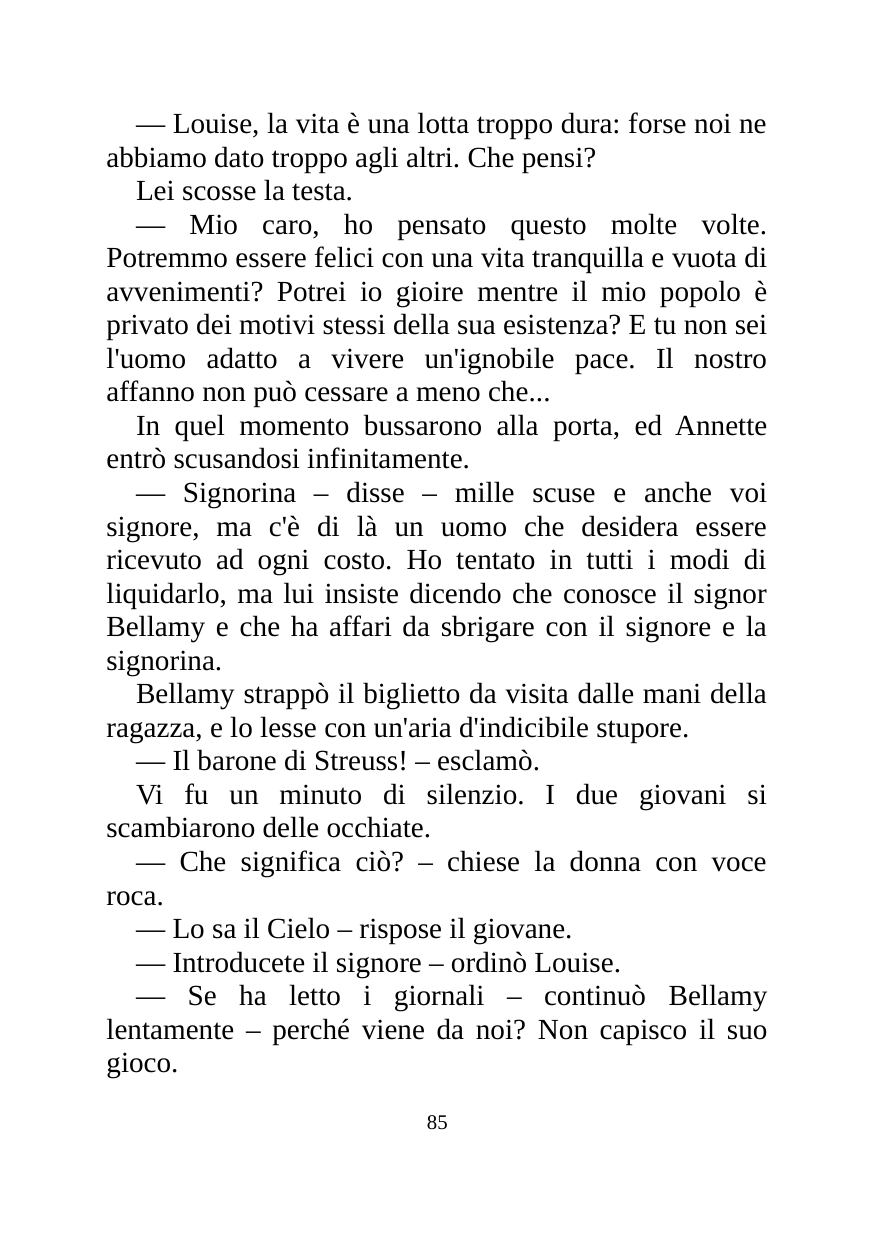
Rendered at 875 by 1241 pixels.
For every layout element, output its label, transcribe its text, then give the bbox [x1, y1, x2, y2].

text Vi fu un minuto di silenzio. I due giovani si scambiarono delle occhiate. [106, 777, 768, 844]
text — Il barone di Streuss! – esclamò. [106, 743, 768, 777]
text — Mio caro, ho pensato questo molte volte. Potremmo essere felici con una vita tranquilla e vuota di avvenimenti? Potrei io gioire mentre il mio popolo è privato dei motivi stessi della sua esistenza? E tu non sei l'uomo adatto a vivere un'ignobile pace. Il nostro affanno non può cessare a meno che... [106, 207, 768, 408]
text — Signorina – disse – mille scuse e anche voi signore, ma c'è di là un uomo che desidera essere ricevuto ad ogni costo. Ho tentato in tutti i modi di liquidarlo, ma lui insiste dicendo che conosce il signor Bellamy e che ha affari da sbrigare con il signore e la signorina. [106, 475, 768, 676]
text Lei scosse la testa. [106, 173, 768, 207]
text — Louise, la vita è una lotta troppo dura: forse noi ne abbiamo dato troppo agli altri. Che pensi? [106, 106, 768, 173]
text — Che significa ciò? – chiese la donna con voce roca. [106, 844, 768, 911]
text — Lo sa il Cielo – rispose il giovane. [106, 911, 768, 945]
text — Introducete il signore – ordinò Louise. [106, 945, 768, 978]
text — Se ha letto i giornali – continuò Bellamy lentamente – perché viene da noi? Non capisco il suo gioco. [106, 978, 768, 1079]
text In quel momento bussarono alla porta, ed Annette entrò scusandosi infinitamente. [106, 408, 768, 475]
text Bellamy strappò il biglietto da visita dalle mani della ragazza, e lo lesse con un'aria d'indicibile stupore. [106, 676, 768, 743]
